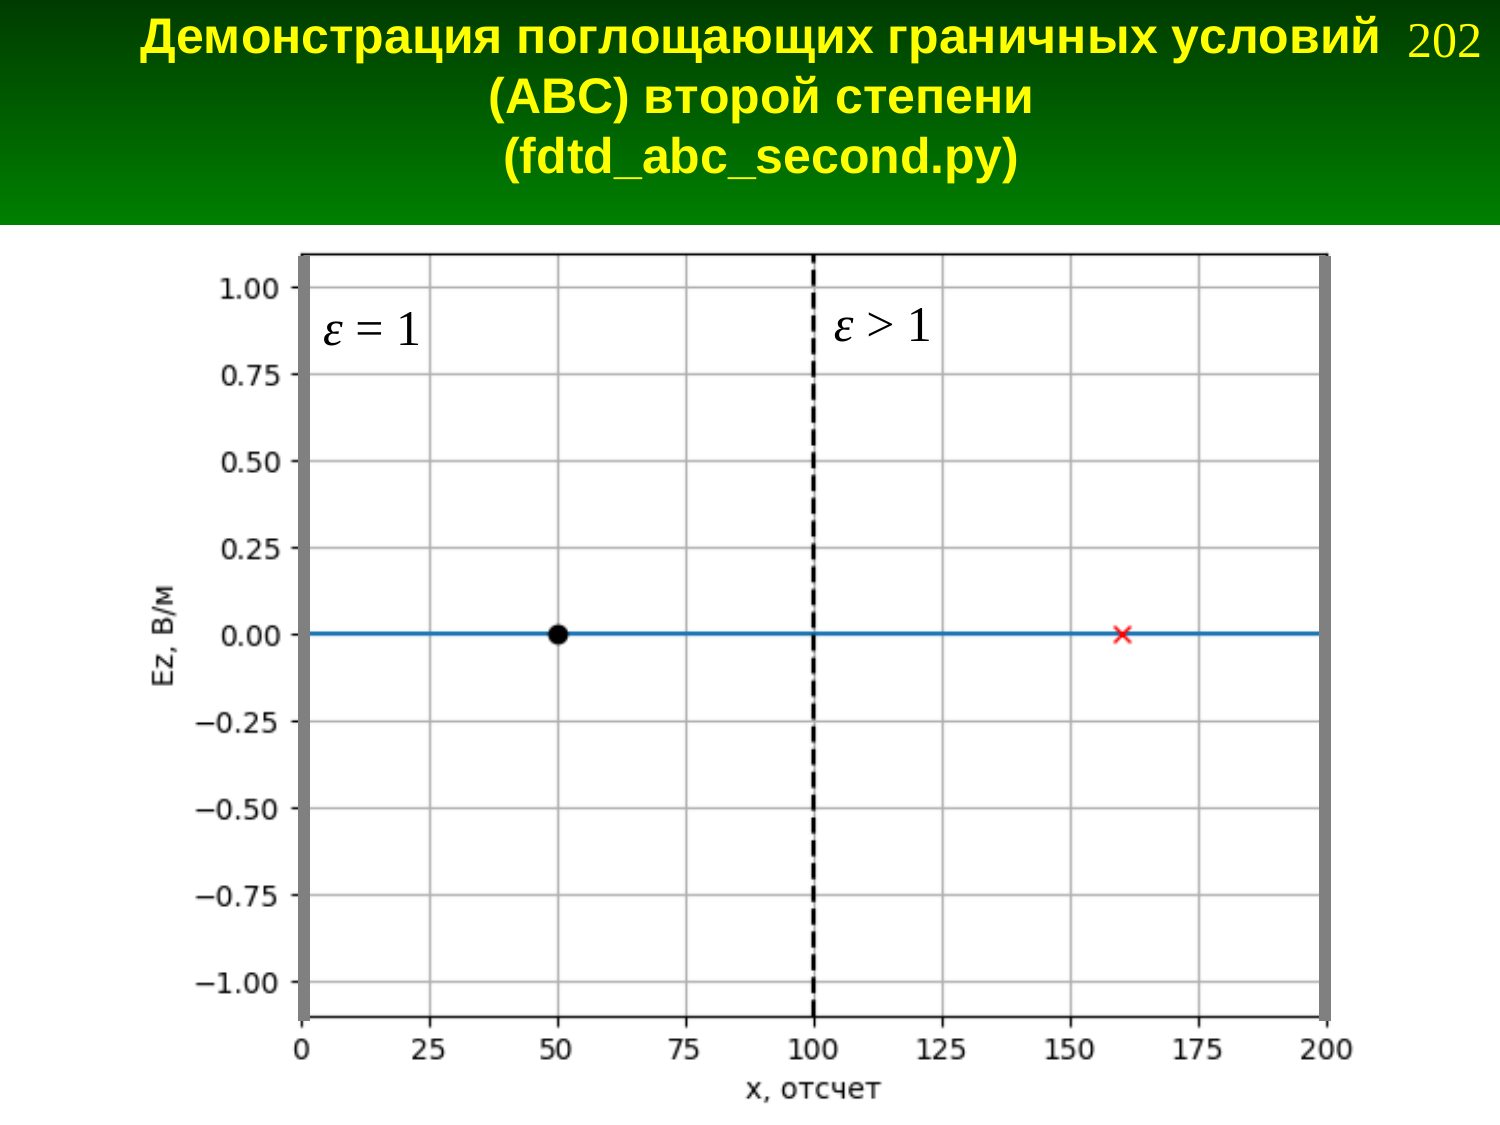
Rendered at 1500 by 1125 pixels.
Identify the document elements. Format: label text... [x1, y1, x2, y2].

text_box ε > 1 [819, 283, 949, 359]
text_box ε = 1 [310, 287, 438, 363]
picture [136, 241, 1364, 1113]
title Демонстрация поглощающих граничных условий (ABC) второй степени (fdtd_abc_second.py) [123, 0, 1399, 192]
